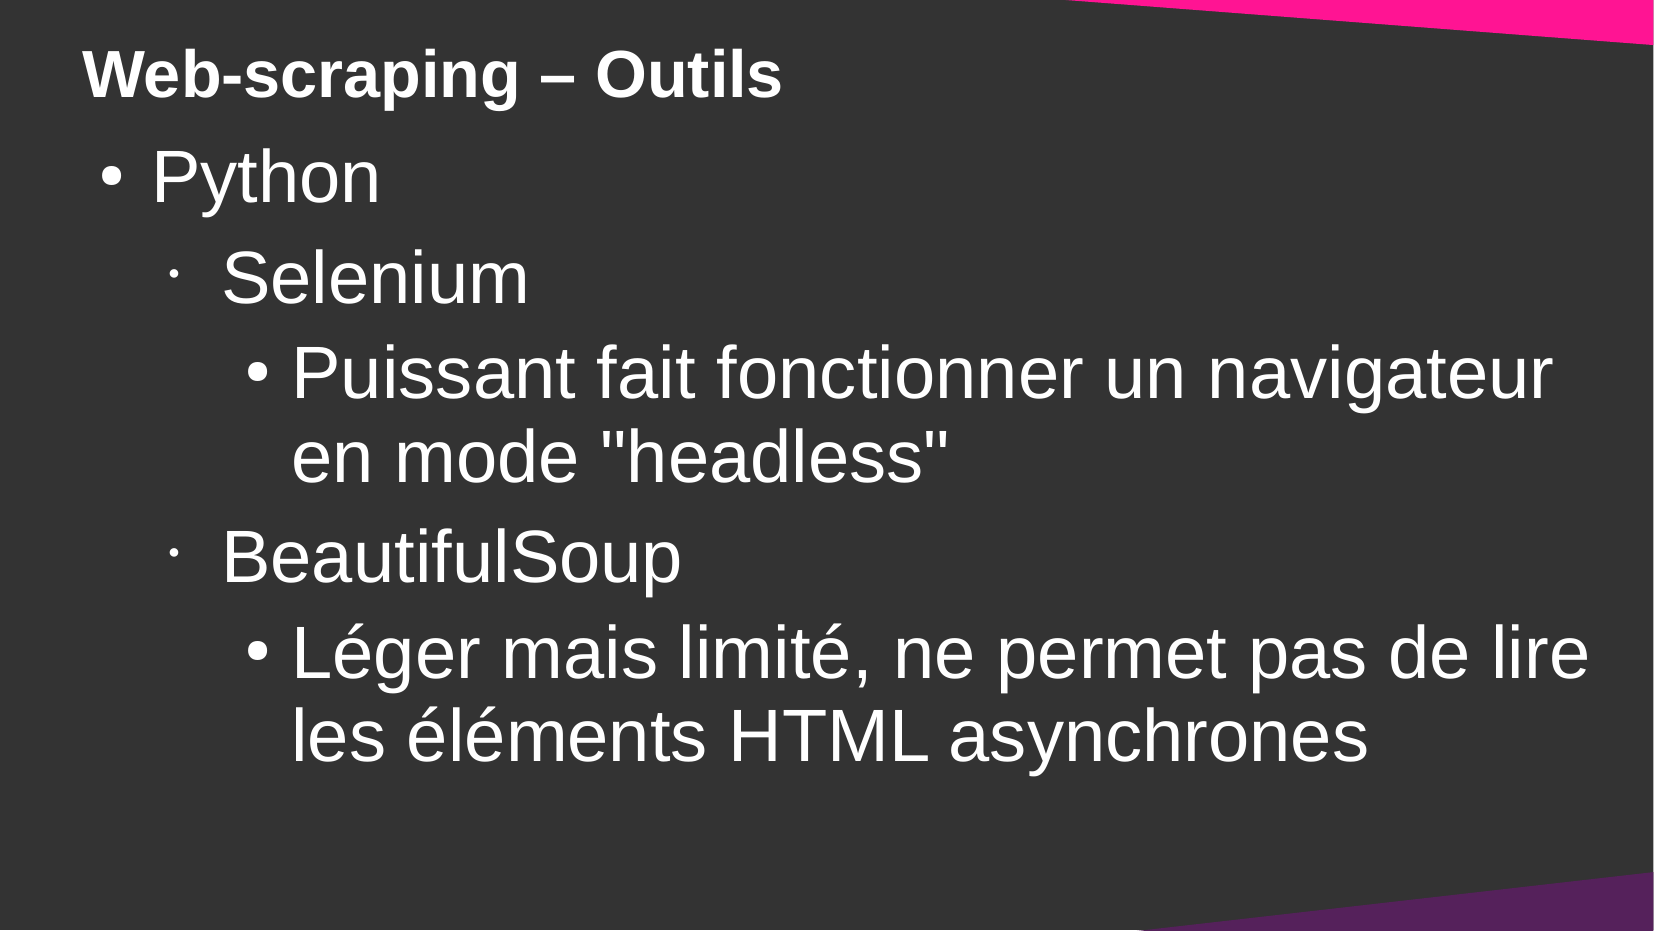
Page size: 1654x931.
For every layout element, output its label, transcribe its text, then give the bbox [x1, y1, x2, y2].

list Python Selenium Puissant fait fonctionner un navigateur en mode "headless" BeautifulSoup Léger mais limité, ne permet pas de lire les éléments HTML asynchrones [80, 135, 1620, 780]
text_box [1136, 872, 1654, 931]
text_box [1065, 0, 1654, 46]
title Web-scraping – Outils [82, 37, 1571, 122]
